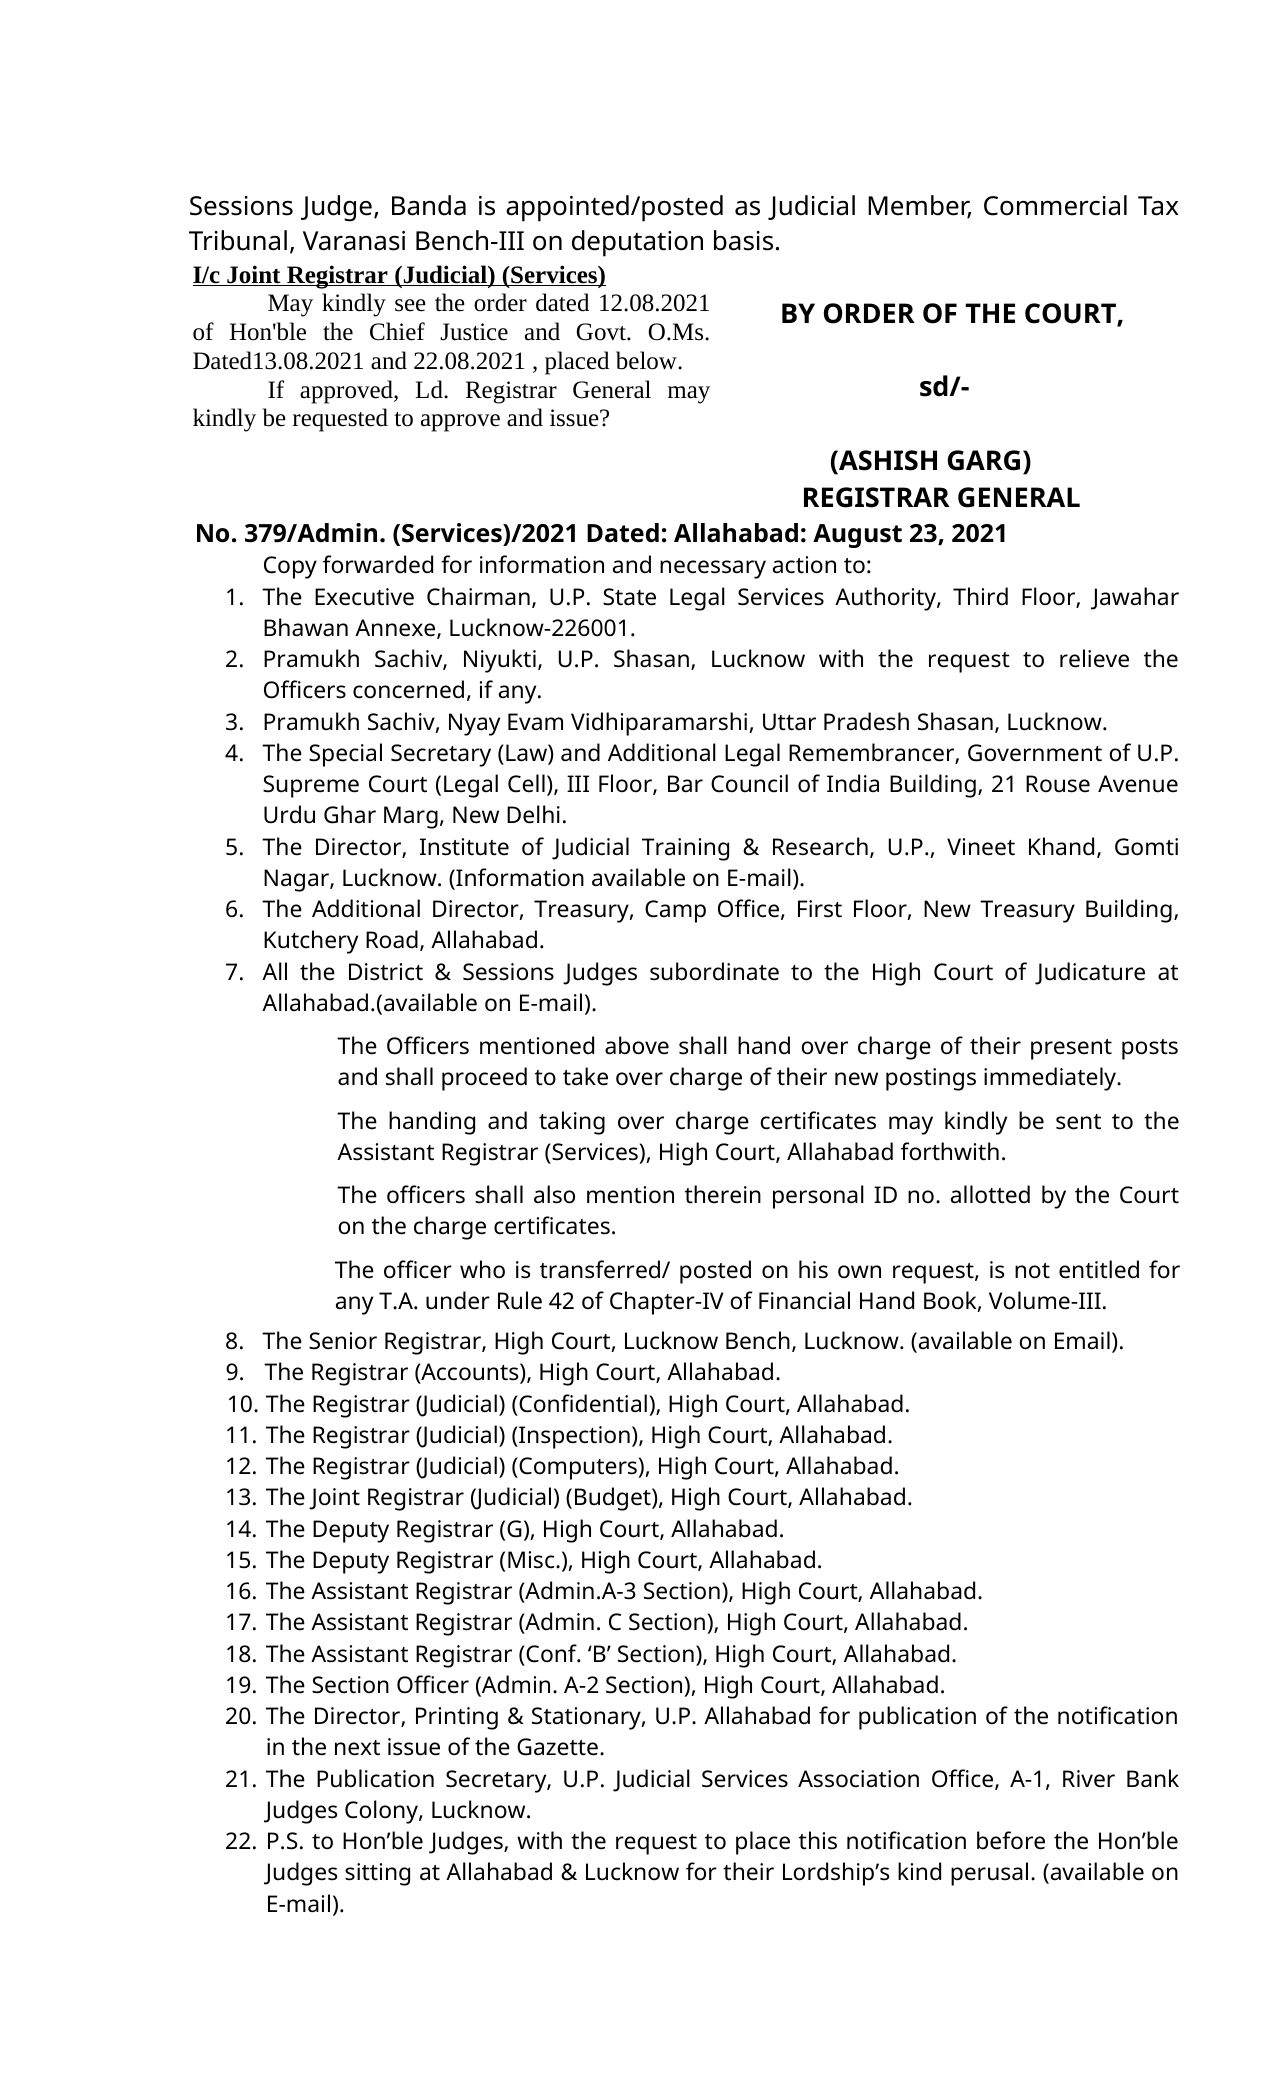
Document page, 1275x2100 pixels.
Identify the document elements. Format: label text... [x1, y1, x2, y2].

text The Officers mentioned above shall hand over charge of their present posts and shall proceed to take over charge of their new postings immediately. [337, 1030, 1181, 1093]
list Pramukh Sachiv, Nyay Evam Vidhiparamarshi, Uttar Pradesh Shasan, Lucknow. [225, 706, 1181, 737]
list The Registrar (Accounts), High Court, Allahabad. [225, 1356, 1181, 1387]
list The Senior Registrar, High Court, Lucknow Bench, Lucknow. (available on Email). [225, 1325, 1181, 1356]
text BY ORDER OF THE COURT, [562, 294, 1181, 331]
text REGISTRAR GENERAL [187, 478, 1181, 515]
text The officers shall also mention therein personal ID no. allotted by the Court on the charge certificates. [337, 1179, 1181, 1242]
list The Publication Secretary, U.P. Judicial Services Association Office, A-1, River Bank Judges Colony, Lucknow. [225, 1762, 1181, 1825]
list The Special Secretary (Law) and Additional Legal Remembrancer, Government of U.P. Supreme Court (Legal Cell), III Floor, Bar Council of India Building, 21 Rouse Avenue Urdu Ghar Marg, New Delhi. [225, 737, 1181, 831]
list The Director, Institute of Judicial Training & Research, U.P., Vineet Khand, Gomti Nagar, Lucknow. (Information available on E-mail). [225, 831, 1181, 893]
list Pramukh Sachiv, Niyukti, U.P. Shasan, Lucknow with the request to relieve the Officers concerned, if any. [225, 643, 1181, 706]
subtitle Sessions Judge, Banda is appointed/posted as Judicial Member, Commercial Tax Tribunal, Varanasi Bench-III on deputation basis. [189, 187, 1181, 258]
text sd/- [187, 368, 1181, 405]
list The Director, Printing & Stationary, U.P. Allahabad for publication of the notification in the next issue of the Gazette. [225, 1700, 1181, 1762]
list The Section Officer (Admin. A-2 Section), High Court, Allahabad. [225, 1669, 1181, 1700]
list P.S. to Hon’ble Judges, with the request to place this notification before the Hon’ble Judges sitting at Allahabad & Lucknow for their Lordship’s kind perusal. (available on E-mail). [225, 1825, 1181, 1919]
list The Executive Chairman, U.P. State Legal Services Authority, Third Floor, Jawahar Bhawan Annexe, Lucknow-226001. [225, 581, 1181, 643]
list All the District & Sessions Judges subordinate to the High Court of Judicature at Allahabad.(available on E-mail). [225, 956, 1181, 1018]
list The Assistant Registrar (Conf. ‘B’ Section), High Court, Allahabad. [225, 1637, 1181, 1669]
list The Assistant Registrar (Admin.A-3 Section), High Court, Allahabad. [225, 1575, 1181, 1606]
list The Joint Registrar (Judicial) (Budget), High Court, Allahabad. [225, 1481, 1181, 1512]
list The Deputy Registrar (G), High Court, Allahabad. [225, 1512, 1181, 1544]
text The officer who is transferred/ posted on his own request, is not entitled for any T.A. under Rule 42 of Chapter-IV of Financial Hand Book, Volume-III. [264, 1253, 1182, 1316]
list The Registrar (Judicial) (Confidential), High Court, Allahabad. [227, 1387, 1181, 1419]
text Copy forwarded for information and necessary action to: [187, 549, 1181, 581]
list The Registrar (Judicial) (Computers), High Court, Allahabad. [225, 1450, 1181, 1481]
list The Assistant Registrar (Admin. C Section), High Court, Allahabad. [225, 1606, 1181, 1637]
list The Registrar (Judicial) (Inspection), High Court, Allahabad. [225, 1419, 1181, 1450]
list The Additional Director, Treasury, Camp Office, First Floor, New Treasury Building, Kutchery Road, Allahabad. [225, 893, 1181, 956]
text The handing and taking over charge certificates may kindly be sent to the Assistant Registrar (Services), High Court, Allahabad forthwith. [300, 1104, 1181, 1167]
text (ASHISH GARG) [187, 442, 1181, 478]
list The Deputy Registrar (Misc.), High Court, Allahabad. [225, 1544, 1181, 1575]
text No. 379/Admin. (Services)/2021 Dated: Allahabad: August 23, 2021 [187, 515, 1181, 549]
